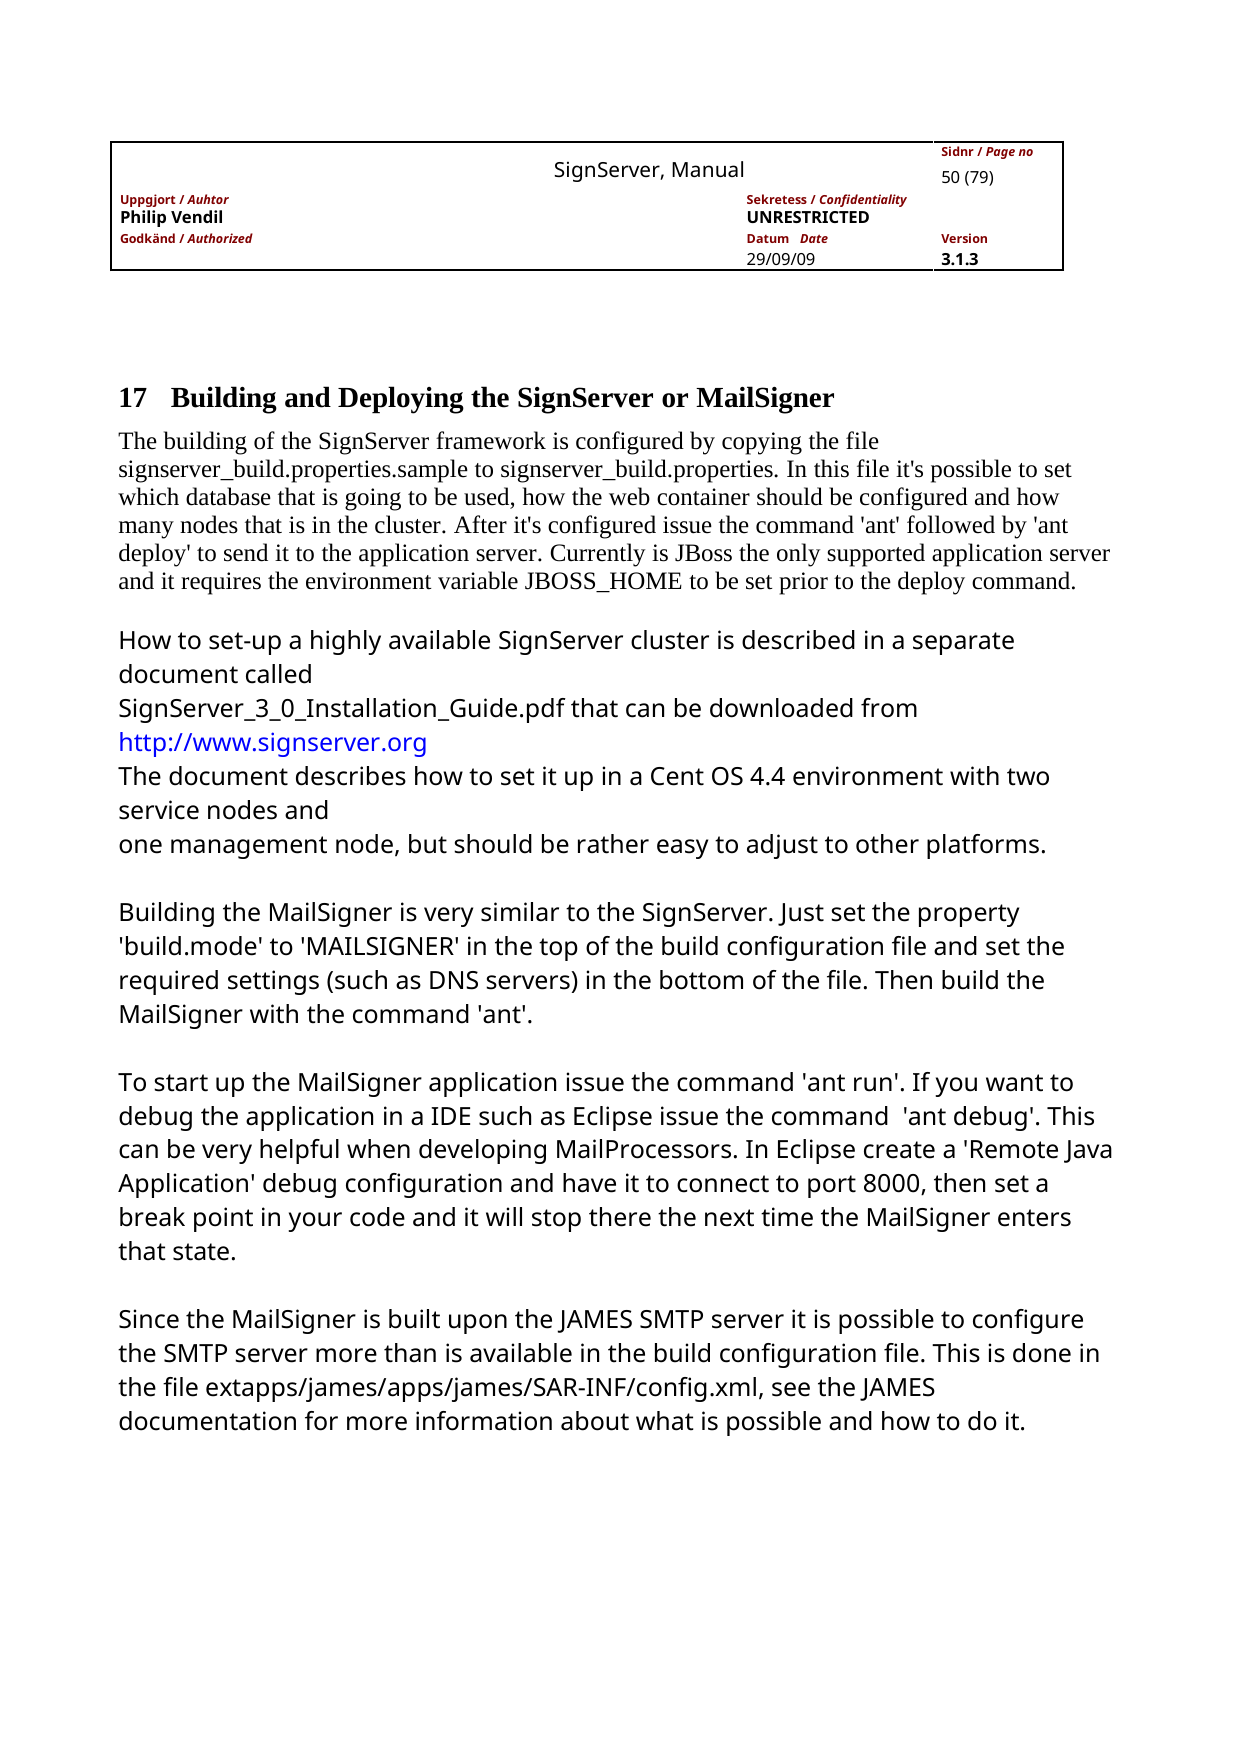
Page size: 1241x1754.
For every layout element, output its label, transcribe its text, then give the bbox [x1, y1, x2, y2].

text How to set-up a highly available SignServer cluster is described in a separate document called [118, 623, 1122, 691]
text The building of the SignServer framework is configured by copying the file signserver_build.properties.sample to signserver_build.properties. In this file it's possible to set which database that is going to be used, how the web container should be configured and how many nodes that is in the cluster. After it's configured issue the command 'ant' followed by 'ant deploy' to send it to the application server. Currently is JBoss the only supported application server and it requires the environment variable JBOSS_HOME to be set prior to the deploy command. [118, 427, 1122, 595]
subtitle Building and Deploying the SignServer or MailSigner [118, 382, 1122, 414]
text Building the MailSigner is very similar to the SignServer. Just set the property 'build.mode' to 'MAILSIGNER' in the top of the build configuration file and set the required settings (such as DNS servers) in the bottom of the file. Then build the MailSigner with the command 'ant'. [118, 895, 1122, 1031]
text SignServer_3_0_Installation_Guide.pdf that can be downloaded from http://www.signserver.org [118, 691, 1122, 759]
text one management node, but should be rather easy to adjust to other platforms. [118, 827, 1122, 861]
text The document describes how to set it up in a Cent OS 4.4 environment with two service nodes and [118, 759, 1122, 827]
text To start up the MailSigner application issue the command 'ant run'. If you want to debug the application in a IDE such as Eclipse issue the command 'ant debug'. This can be very helpful when developing MailProcessors. In Eclipse create a 'Remote Java Application' debug configuration and have it to connect to port 8000, then set a break point in your code and it will stop there the next time the MailSigner enters that state. [118, 1064, 1122, 1268]
text Since the MailSigner is built upon the JAMES SMTP server it is possible to configure the SMTP server more than is available in the build configuration file. This is done in the file extapps/james/apps/james/SAR-INF/config.xml, see the JAMES documentation for more information about what is possible and how to do it. [118, 1302, 1122, 1438]
